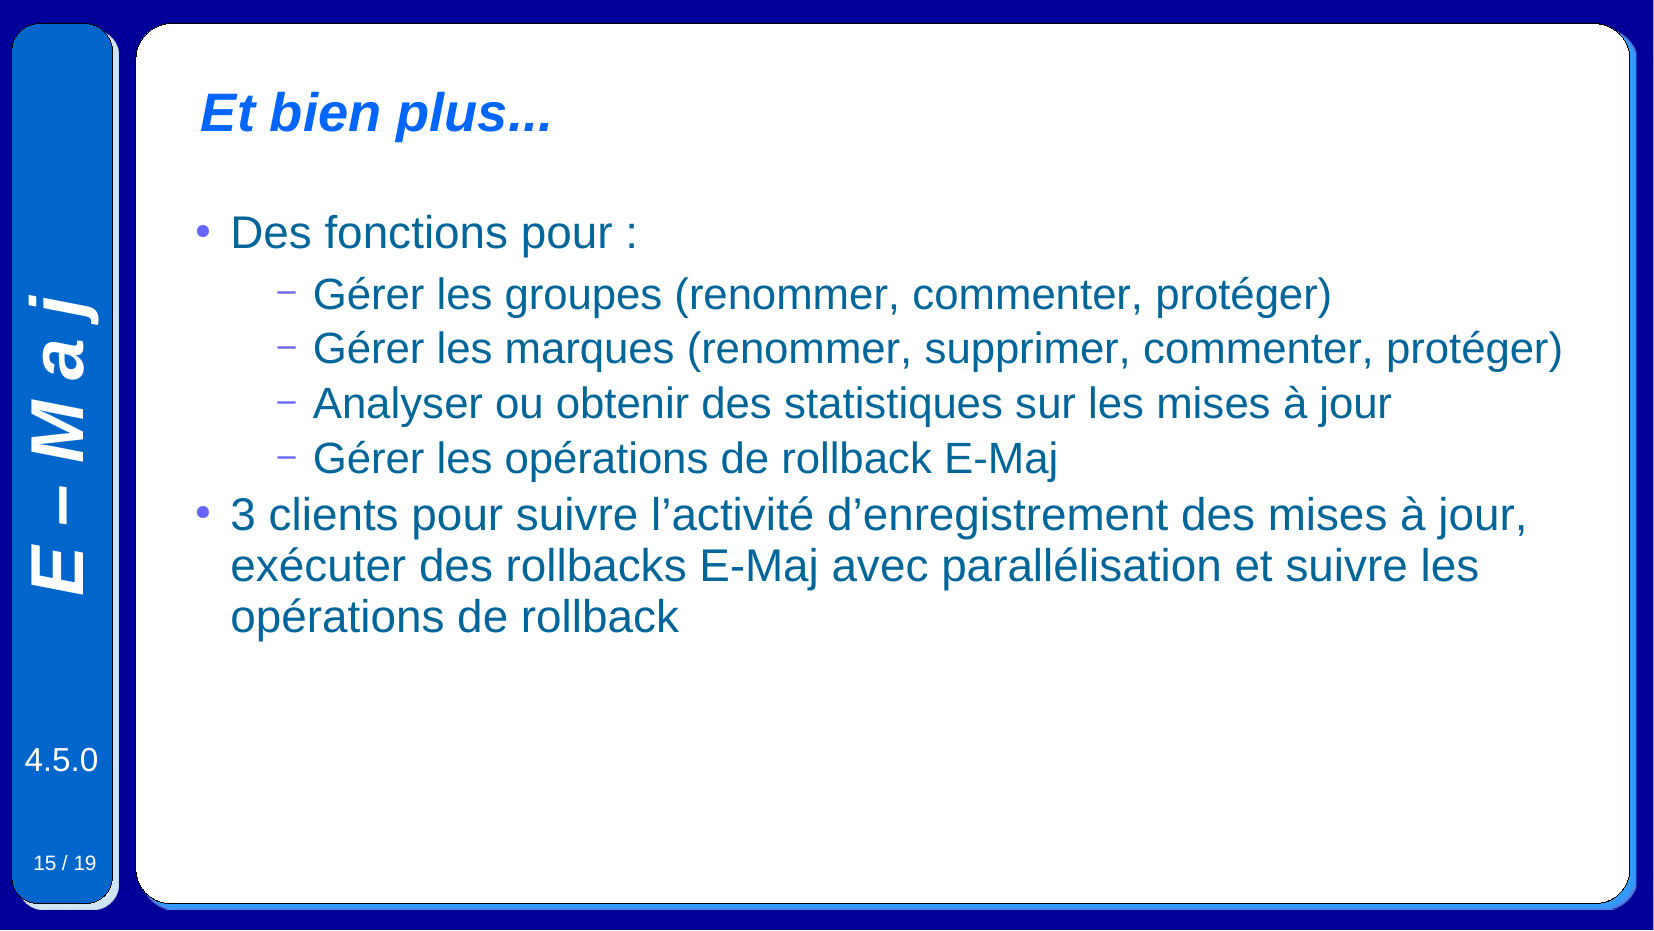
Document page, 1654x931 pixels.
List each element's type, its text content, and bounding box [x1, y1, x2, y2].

title Et bien plus... [200, 34, 1575, 191]
list Des fonctions pour : Gérer les groupes (renommer, commenter, protéger) Gérer les marques (renommer, supprimer, commenter, protéger) Analyser ou obtenir des statistiques sur les mises à jour Gérer les opérations de rollback E-Maj 3 clients pour suivre l’activité d’enregistrement des mises à jour, exécuter des rollbacks E-Maj avec parallélisation et suivre les opérations de rollback [177, 206, 1587, 827]
